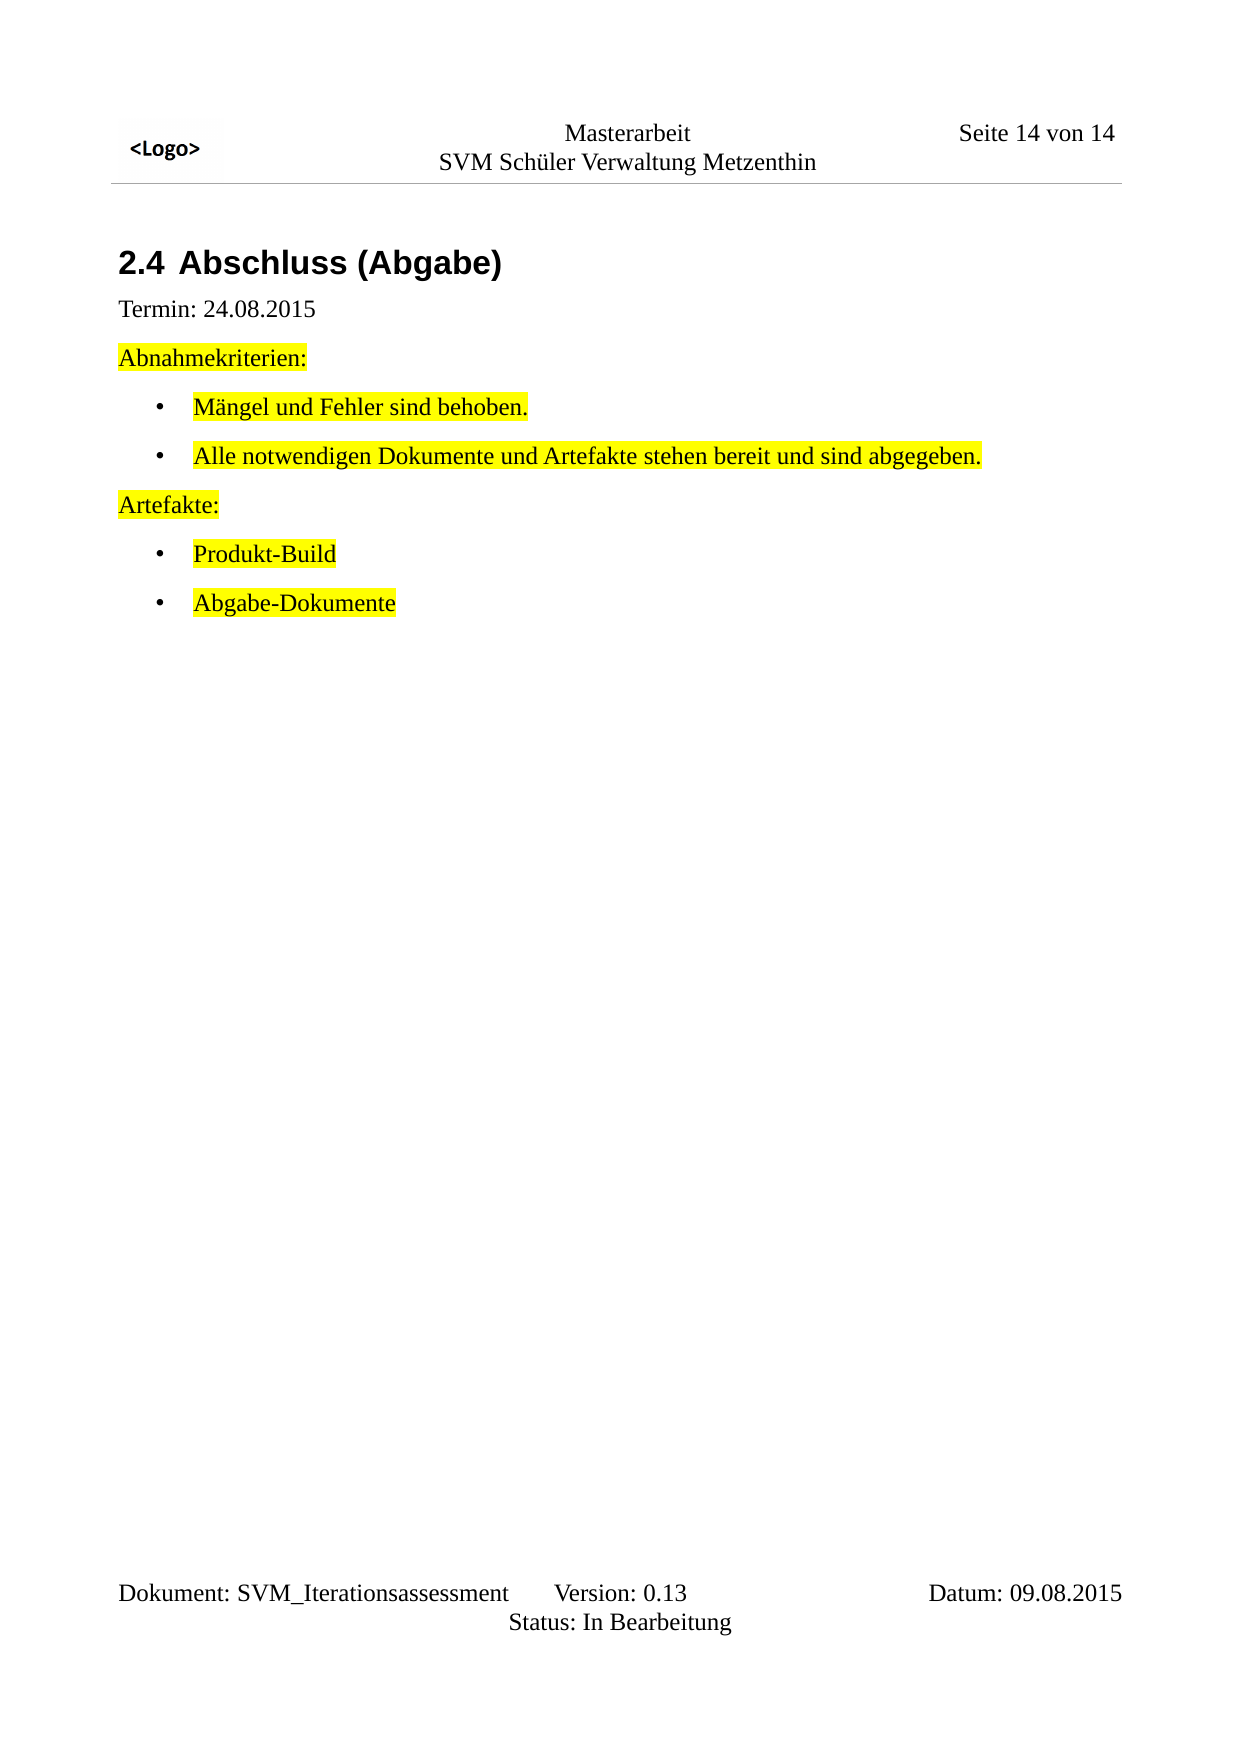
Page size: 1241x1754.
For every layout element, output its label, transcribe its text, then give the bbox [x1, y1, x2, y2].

picture [118, 118, 224, 183]
list Abgabe-Dokumente [156, 588, 1122, 617]
text Abnahmekriterien: [118, 343, 1122, 371]
text Artefakte: [118, 490, 1122, 519]
list Alle notwendigen Dokumente und Artefakte stehen bereit und sind abgegeben. [156, 441, 1122, 469]
text Termin: 24.08.2015 [118, 294, 1122, 322]
list Mängel und Fehler sind behoben. [156, 392, 1122, 421]
subtitle Abschluss (Abgabe) [118, 242, 1122, 281]
list Produkt-Build [156, 539, 1122, 568]
